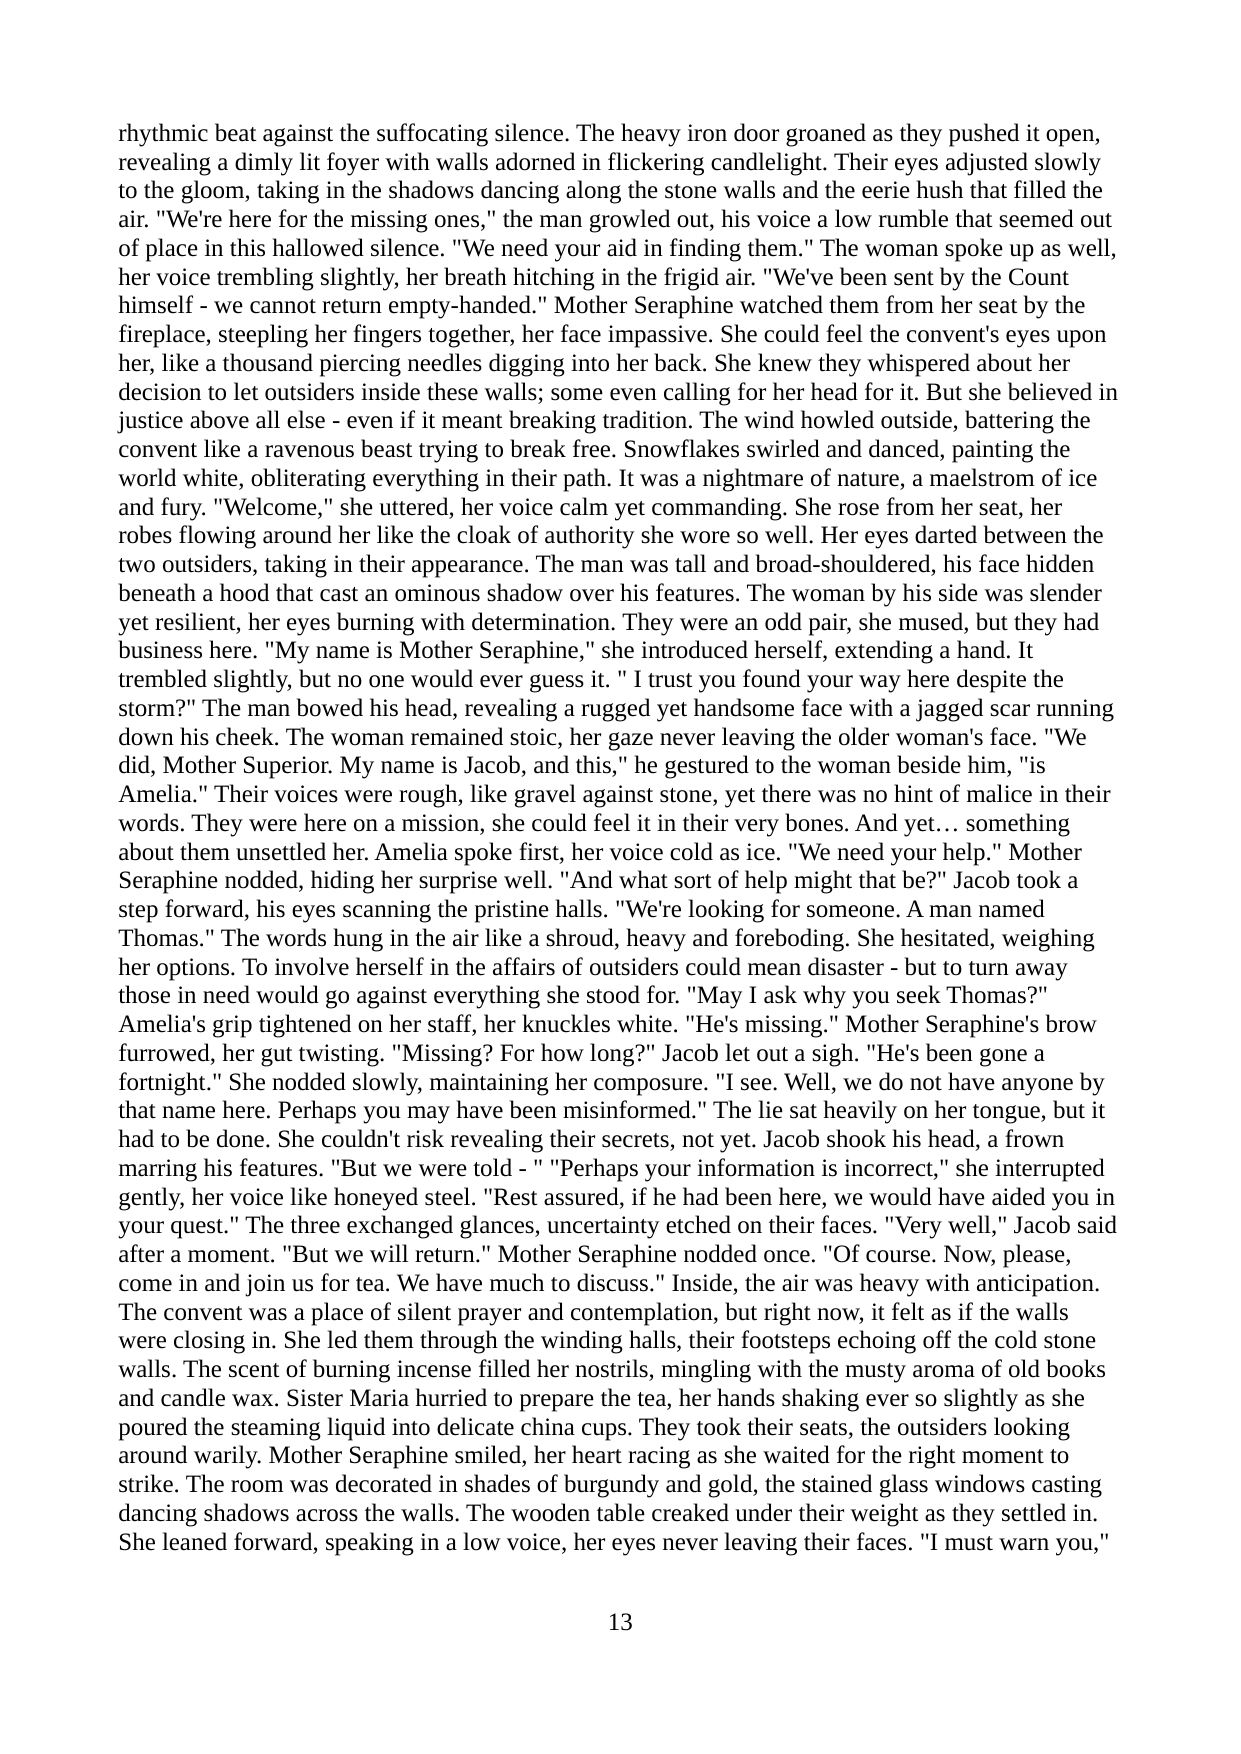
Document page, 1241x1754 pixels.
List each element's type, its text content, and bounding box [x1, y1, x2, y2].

text rhythmic beat against the suffocating silence. The heavy iron door groaned as they pushed it open, revealing a dimly lit foyer with walls adorned in flickering candlelight. Their eyes adjusted slowly to the gloom, taking in the shadows dancing along the stone walls and the eerie hush that filled the air. "We're here for the missing ones," the man growled out, his voice a low rumble that seemed out of place in this hallowed silence. "We need your aid in finding them." The woman spoke up as well, her voice trembling slightly, her breath hitching in the frigid air. "We've been sent by the Count himself - we cannot return empty-handed." Mother Seraphine watched them from her seat by the fireplace, steepling her fingers together, her face impassive. She could feel the convent's eyes upon her, like a thousand piercing needles digging into her back. She knew they whispered about her decision to let outsiders inside these walls; some even calling for her head for it. But she believed in justice above all else - even if it meant breaking tradition. The wind howled outside, battering the convent like a ravenous beast trying to break free. Snowflakes swirled and danced, painting the world white, obliterating everything in their path. It was a nightmare of nature, a maelstrom of ice and fury. "Welcome," she uttered, her voice calm yet commanding. She rose from her seat, her robes flowing around her like the cloak of authority she wore so well. Her eyes darted between the two outsiders, taking in their appearance. The man was tall and broad-shouldered, his face hidden beneath a hood that cast an ominous shadow over his features. The woman by his side was slender yet resilient, her eyes burning with determination. They were an odd pair, she mused, but they had business here. "My name is Mother Seraphine," she introduced herself, extending a hand. It trembled slightly, but no one would ever guess it. " I trust you found your way here despite the storm?" The man bowed his head, revealing a rugged yet handsome face with a jagged scar running down his cheek. The woman remained stoic, her gaze never leaving the older woman's face. "We did, Mother Superior. My name is Jacob, and this," he gestured to the woman beside him, "is Amelia." Their voices were rough, like gravel against stone, yet there was no hint of malice in their words. They were here on a mission, she could feel it in their very bones. And yet… something about them unsettled her. Amelia spoke first, her voice cold as ice. "We need your help." Mother Seraphine nodded, hiding her surprise well. "And what sort of help might that be?" Jacob took a step forward, his eyes scanning the pristine halls. "We're looking for someone. A man named Thomas." The words hung in the air like a shroud, heavy and foreboding. She hesitated, weighing her options. To involve herself in the affairs of outsiders could mean disaster - but to turn away those in need would go against everything she stood for. "May I ask why you seek Thomas?" Amelia's grip tightened on her staff, her knuckles white. "He's missing." Mother Seraphine's brow furrowed, her gut twisting. "Missing? For how long?" Jacob let out a sigh. "He's been gone a fortnight." She nodded slowly, maintaining her composure. "I see. Well, we do not have anyone by that name here. Perhaps you may have been misinformed." The lie sat heavily on her tongue, but it had to be done. She couldn't risk revealing their secrets, not yet. Jacob shook his head, a frown marring his features. "But we were told - " "Perhaps your information is incorrect," she interrupted gently, her voice like honeyed steel. "Rest assured, if he had been here, we would have aided you in your quest." The three exchanged glances, uncertainty etched on their faces. "Very well," Jacob said after a moment. "But we will return." Mother Seraphine nodded once. "Of course. Now, please, come in and join us for tea. We have much to discuss." Inside, the air was heavy with anticipation. The convent was a place of silent prayer and contemplation, but right now, it felt as if the walls were closing in. She led them through the winding halls, their footsteps echoing off the cold stone walls. The scent of burning incense filled her nostrils, mingling with the musty aroma of old books and candle wax. Sister Maria hurried to prepare the tea, her hands shaking ever so slightly as she poured the steaming liquid into delicate china cups. They took their seats, the outsiders looking around warily. Mother Seraphine smiled, her heart racing as she waited for the right moment to strike. The room was decorated in shades of burgundy and gold, the stained glass windows casting dancing shadows across the walls. The wooden table creaked under their weight as they settled in. She leaned forward, speaking in a low voice, her eyes never leaving their faces. "I must warn you," [118, 118, 1122, 1556]
